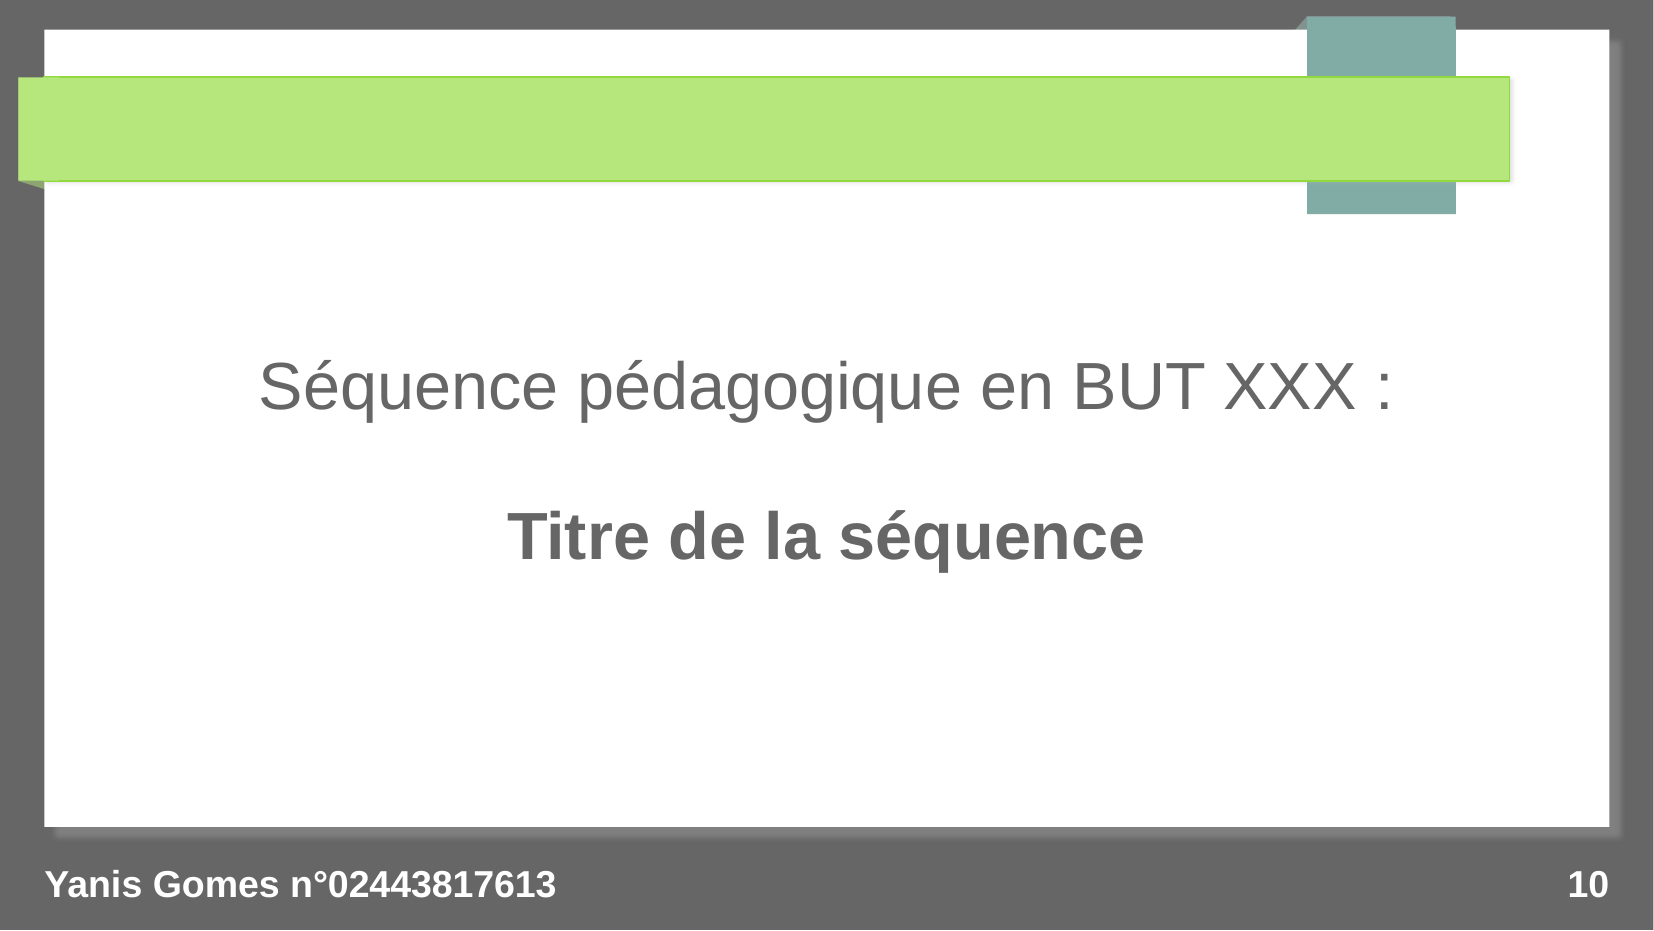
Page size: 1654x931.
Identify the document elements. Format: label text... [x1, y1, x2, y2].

text_box [974, 856, 1625, 916]
text_box Yanis Gomes n°02443817613 [29, 856, 680, 916]
subtitle Séquence pédagogique en BUT XXX : Titre de la séquence [88, 268, 1565, 860]
